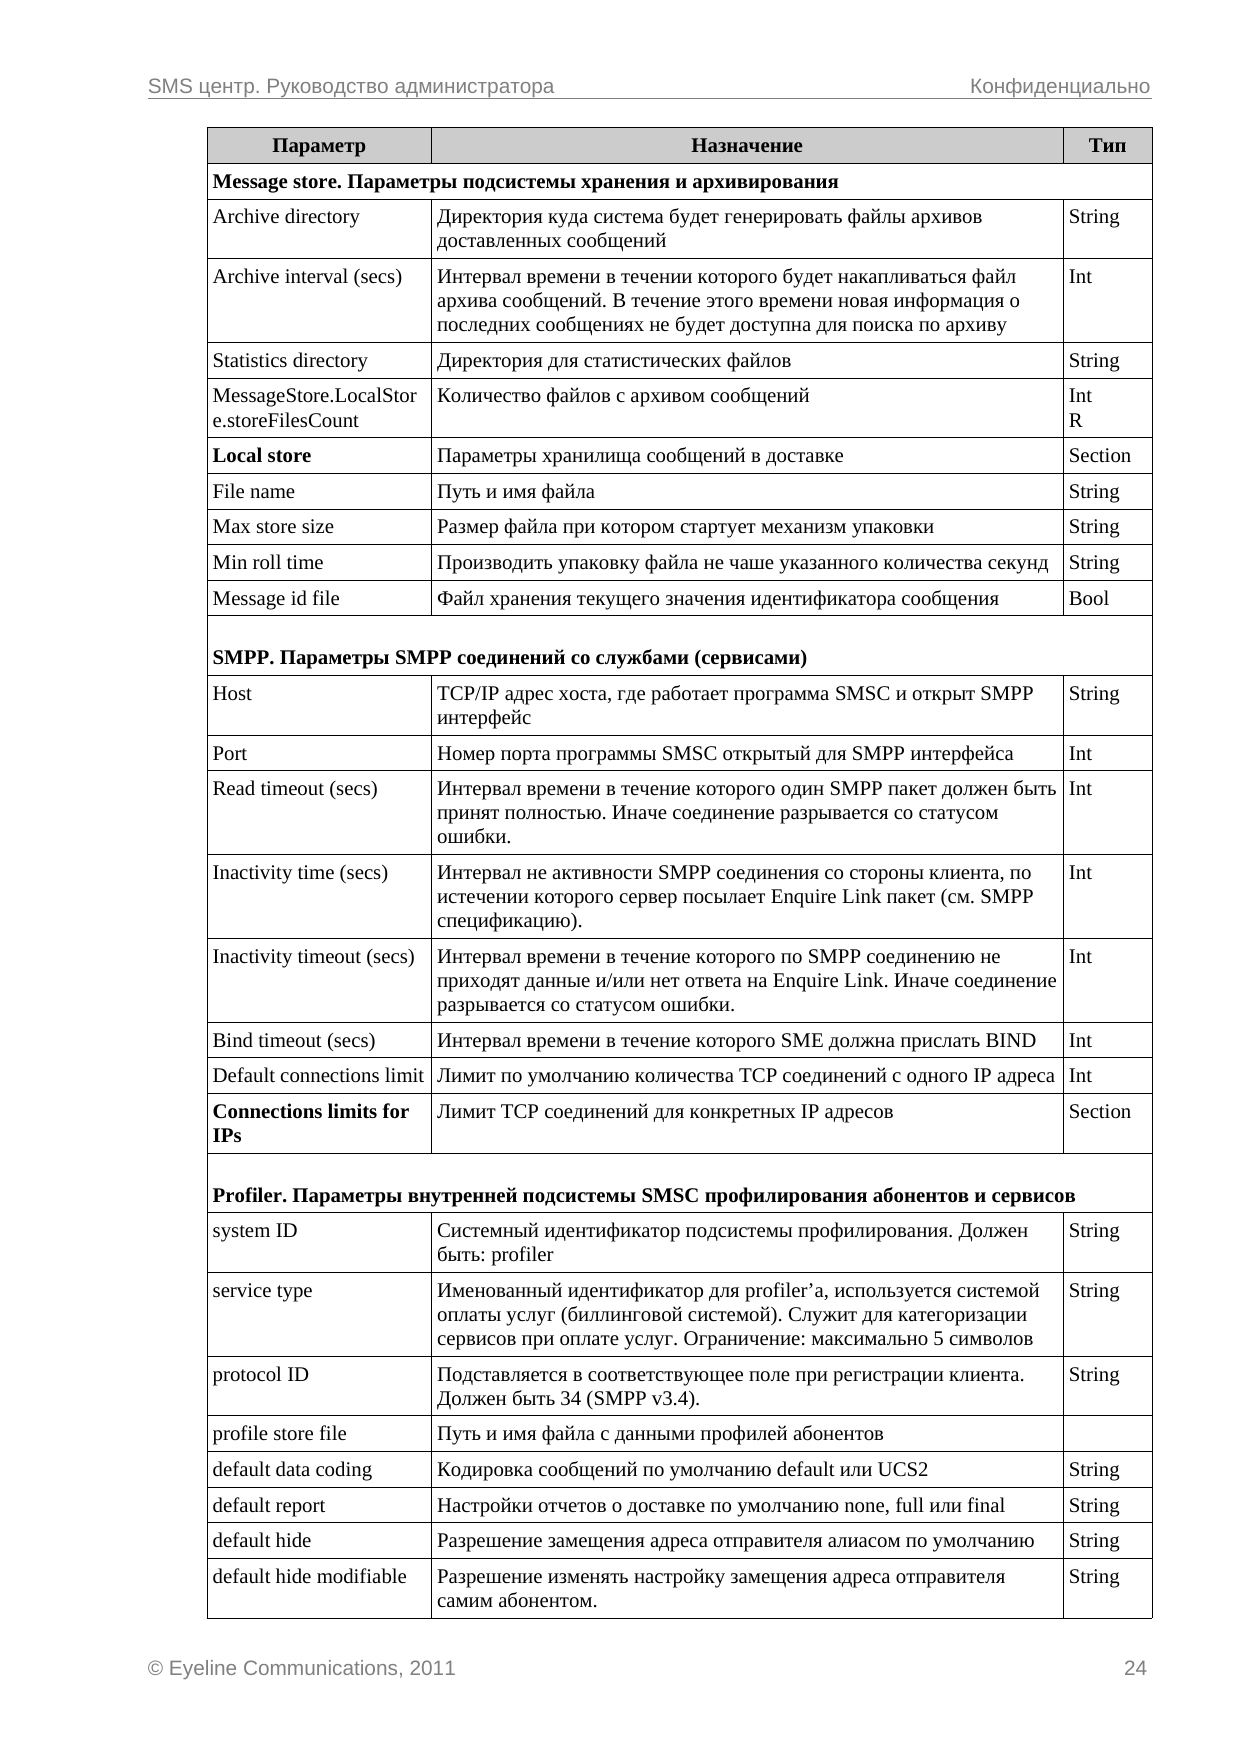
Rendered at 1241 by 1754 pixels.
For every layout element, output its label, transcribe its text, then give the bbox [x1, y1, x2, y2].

table_cell Section [1064, 438, 1152, 473]
table_cell String [1064, 1273, 1152, 1356]
table_cell Int [1064, 939, 1152, 1022]
table_cell Local store [208, 438, 431, 473]
table_cell File name [208, 474, 431, 508]
table_cell Int R [1064, 379, 1152, 437]
table_header Тип [1064, 128, 1152, 163]
table_cell Путь и имя файла с данными профилей абонентов [432, 1416, 1063, 1451]
table_cell String [1064, 474, 1152, 508]
table_cell Настройки отчетов о доставке по умолчанию none, full или final [432, 1488, 1063, 1522]
table_cell [1064, 1416, 1152, 1451]
table_cell Int [1064, 1023, 1152, 1057]
table_cell Statistics directory [208, 343, 431, 378]
table_cell Количество файлов с архивом сообщений [432, 379, 1063, 437]
table_header Параметр [208, 128, 431, 163]
table_cell Номер порта программы SMSC открытый для SMPP интерфейса [432, 736, 1063, 770]
table_cell SMPP. Параметры SMPP соединений со службами (сервисами) [208, 616, 1152, 675]
table_cell Int [1064, 259, 1152, 342]
table_cell Директория для статистических файлов [432, 343, 1063, 378]
table_cell Разрешение замещения адреса отправителя алиасом по умолчанию [432, 1523, 1063, 1558]
table_cell Min roll time [208, 545, 431, 580]
table_cell Подставляется в соответствующее поле при регистрации клиента. Должен быть 34 (SMPP v3.4). [432, 1357, 1063, 1415]
table_cell service type [208, 1273, 431, 1356]
table_cell Производить упаковку файла не чаше указанного количества секунд [432, 545, 1063, 580]
table_cell Read timeout (secs) [208, 771, 431, 854]
table_cell String [1064, 1488, 1152, 1522]
table_cell Интервал времени в течение которого SME должна прислать BIND [432, 1023, 1063, 1057]
table_cell Директория куда система будет генерировать файлы архивов доставленных сообщений [432, 200, 1063, 258]
table_cell Int [1064, 855, 1152, 938]
table_cell Int [1064, 736, 1152, 770]
table_cell profile store file [208, 1416, 431, 1451]
table_cell default data coding [208, 1452, 431, 1487]
table_cell TCP/IP адрес хоста, где работает программа SMSC и открыт SMPP интерфейс [432, 676, 1063, 735]
table_cell String [1064, 545, 1152, 580]
table_cell Profiler. Параметры внутренней подсистемы SMSC профилирования абонентов и сервисов [208, 1154, 1152, 1212]
table_cell Bind timeout (secs) [208, 1023, 431, 1057]
table_cell Файл хранения текущего значения идентификатора сообщения [432, 581, 1063, 615]
table_cell Параметры хранилища сообщений в доставке [432, 438, 1063, 473]
table_cell Archive directory [208, 200, 431, 258]
table_cell Bool [1064, 581, 1152, 615]
table_cell Интервал не активности SMPP соединения со стороны клиента, по истечении которого сервер посылает Enquire Link пакет (см. SMPP спецификацию). [432, 855, 1063, 938]
table_cell Интервал времени в течении которого будет накапливаться файл архива сообщений. В течение этого времени новая информация о последних сообщениях не будет доступна для поиска по архиву [432, 259, 1063, 342]
table_cell Inactivity timeout (secs) [208, 939, 431, 1022]
table_cell String [1064, 1452, 1152, 1487]
table_cell Max store size [208, 510, 431, 544]
table_cell Host [208, 676, 431, 735]
table_cell default hide [208, 1523, 431, 1558]
table_cell Интервал времени в течение которого один SMPP пакет должен быть принят полностью. Иначе соединение разрывается со статусом ошибки. [432, 771, 1063, 854]
table_header Назначение [432, 128, 1063, 163]
table_cell default report [208, 1488, 431, 1522]
table_cell Кодировка сообщений по умолчанию default или UCS2 [432, 1452, 1063, 1487]
table_cell Лимит TCP соединений для конкретных IP адресов [432, 1094, 1063, 1153]
table_cell Message store. Параметры подсистемы хранения и архивирования [208, 164, 1152, 198]
table_cell Archive interval (secs) [208, 259, 431, 342]
table_cell protocol ID [208, 1357, 431, 1415]
table_cell Путь и имя файла [432, 474, 1063, 508]
table_cell system ID [208, 1213, 431, 1272]
table_cell Default connections limit [208, 1058, 431, 1093]
table_cell String [1064, 343, 1152, 378]
table_cell String [1064, 676, 1152, 735]
table_cell Лимит по умолчанию количества TCP соединений с одного IP адреса [432, 1058, 1063, 1093]
table_cell String [1064, 1213, 1152, 1272]
table_cell String [1064, 1523, 1152, 1558]
table_cell MessageStore.LocalStore.storeFilesCount [208, 379, 431, 437]
table_cell Section [1064, 1094, 1152, 1153]
table_cell Message id file [208, 581, 431, 615]
table_cell Системный идентификатор подсистемы профилирования. Должен быть: profiler [432, 1213, 1063, 1272]
table_cell Inactivity time (secs) [208, 855, 431, 938]
table_cell String [1064, 200, 1152, 258]
table_cell Именованный идентификатор для profiler’а, используется системой оплаты услуг (биллинговой системой). Служит для категоризации сервисов при оплате услуг. Ограничение: максимально 5 символов [432, 1273, 1063, 1356]
table_cell default hide modifiable [208, 1559, 431, 1618]
table_cell Port [208, 736, 431, 770]
table_cell Интервал времени в течение которого по SMPP соединению не приходят данные и/или нет ответа на Enquire Link. Иначе соединение разрывается со статусом ошибки. [432, 939, 1063, 1022]
table_cell Разрешение изменять настройку замещения адреса отправителя самим абонентом. [432, 1559, 1063, 1618]
table_cell Int [1064, 1058, 1152, 1093]
table_cell String [1064, 1559, 1152, 1618]
table_cell Размер файла при котором стартует механизм упаковки [432, 510, 1063, 544]
table_cell String [1064, 1357, 1152, 1415]
table_cell Connections limits for IPs [208, 1094, 431, 1153]
table_cell String [1064, 510, 1152, 544]
table_cell Int [1064, 771, 1152, 854]
